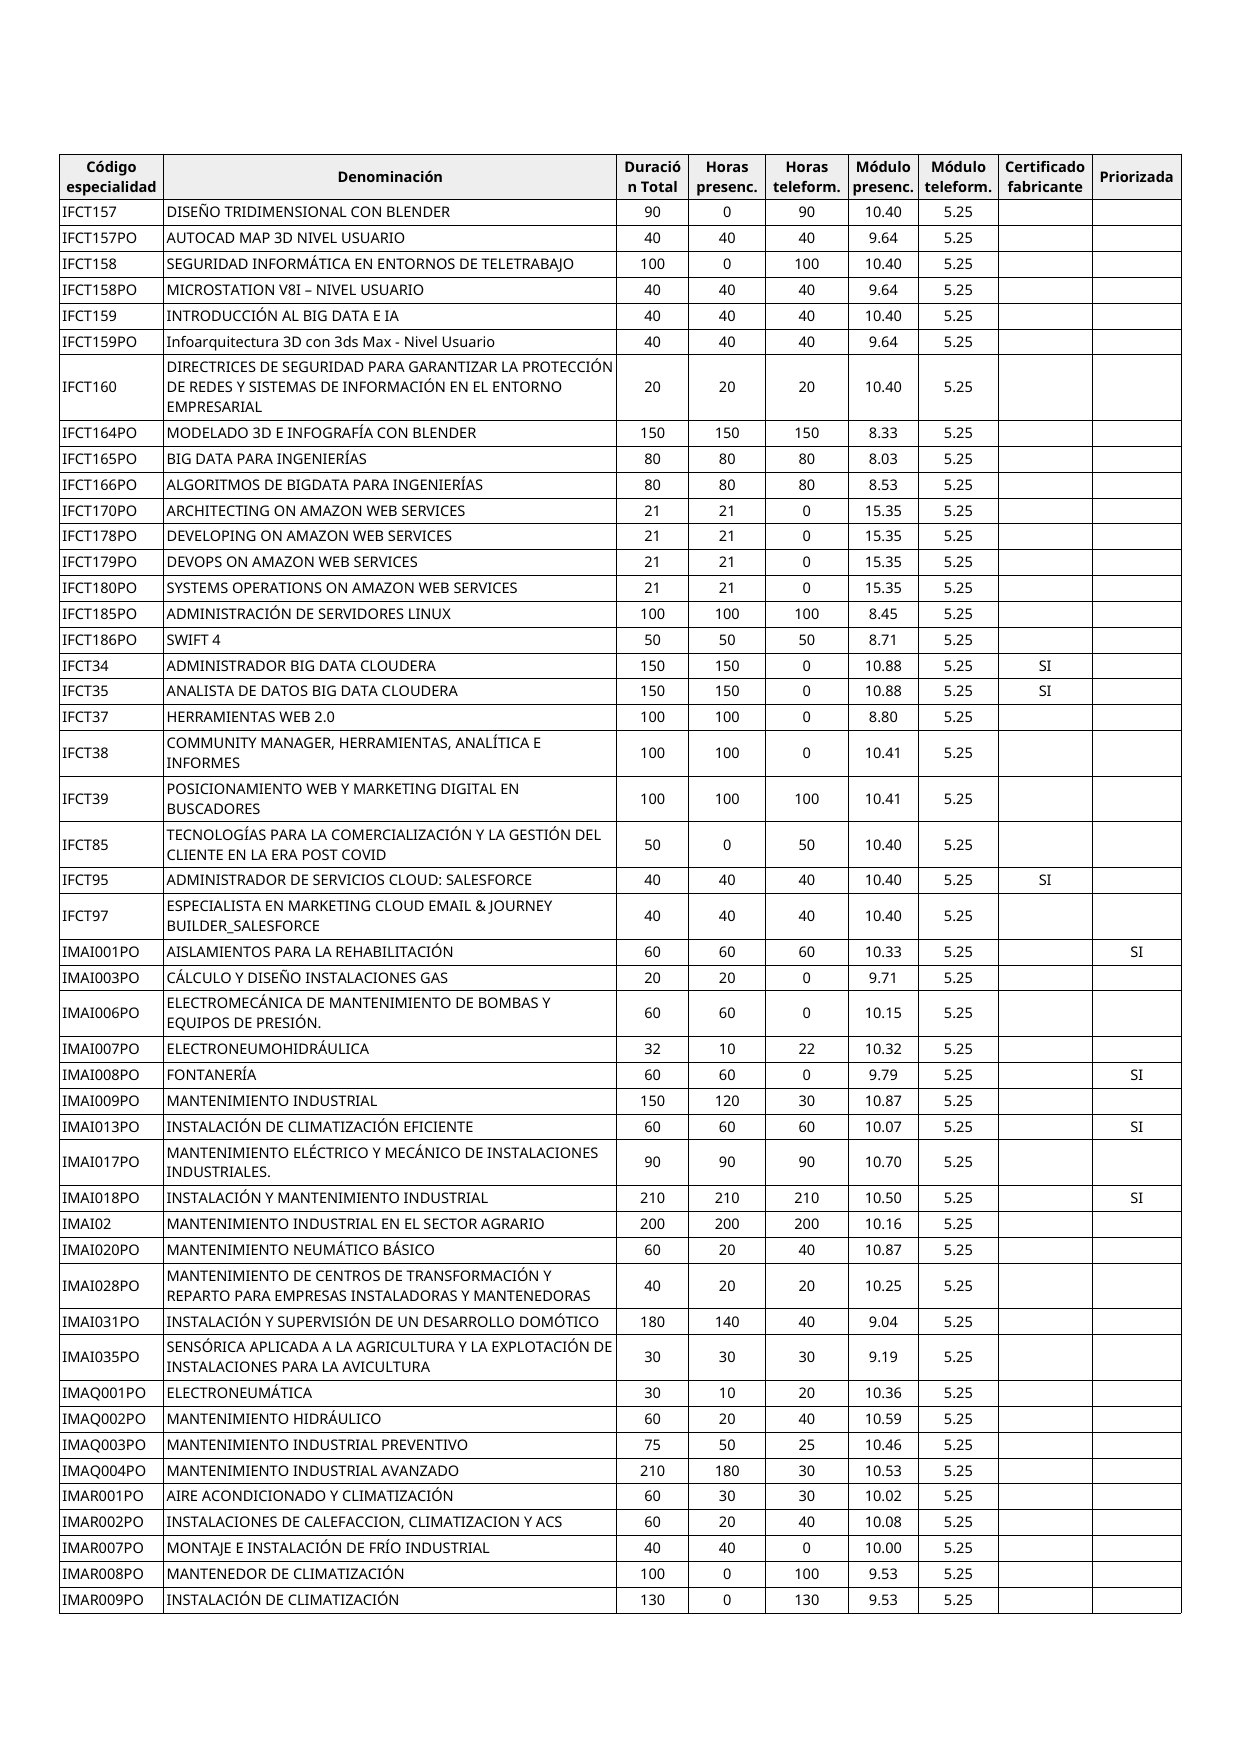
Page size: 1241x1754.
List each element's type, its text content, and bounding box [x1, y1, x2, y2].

table_cell 75 [617, 1433, 688, 1457]
table_cell 20 [766, 1264, 848, 1308]
table_cell 5,25 [919, 355, 998, 420]
table_cell 40 [689, 868, 765, 893]
table_cell IFCT180PO [60, 576, 163, 601]
table_cell 5,25 [919, 447, 998, 472]
table_cell 40 [689, 1536, 765, 1561]
table_cell 9,79 [849, 1063, 918, 1088]
table_cell IMAI008PO [60, 1063, 163, 1088]
table_cell [1093, 731, 1181, 776]
table_cell IMAI009PO [60, 1089, 163, 1113]
table_cell [999, 1238, 1092, 1263]
table_cell ALGORITMOS DE BIGDATA PARA INGENIERÍAS [164, 473, 616, 497]
table_cell 25 [766, 1433, 848, 1457]
table_cell IMAQ002PO [60, 1407, 163, 1432]
table_cell 0 [766, 654, 848, 678]
table_cell 0 [766, 991, 848, 1036]
table_cell [1093, 1484, 1181, 1509]
table_cell 80 [617, 447, 688, 472]
table_cell MANTENIMIENTO INDUSTRIAL PREVENTIVO [164, 1433, 616, 1457]
table_cell 130 [617, 1588, 688, 1612]
table_cell 40 [766, 304, 848, 328]
table_cell DEVOPS ON AMAZON WEB SERVICES [164, 550, 616, 575]
table_cell 20 [617, 355, 688, 420]
table_cell 10,40 [849, 822, 918, 867]
table_cell 60 [617, 991, 688, 1036]
table_cell 5,25 [919, 705, 998, 730]
table_cell 9,04 [849, 1309, 918, 1334]
table_cell 150 [689, 679, 765, 704]
table_cell HERRAMIENTAS WEB 2.0 [164, 705, 616, 730]
table_cell 5,25 [919, 252, 998, 277]
table_cell [999, 1588, 1092, 1612]
table_cell CÁLCULO Y DISEÑO INSTALACIONES GAS [164, 966, 616, 990]
table_cell ELECTROMECÁNICA DE MANTENIMIENTO DE BOMBAS Y EQUIPOS DE PRESIÓN. [164, 991, 616, 1036]
table_cell 10,02 [849, 1484, 918, 1509]
table_header Certificado fabricante [999, 155, 1092, 199]
table_cell [1093, 679, 1181, 704]
table_cell 210 [689, 1186, 765, 1211]
table_cell 40 [766, 894, 848, 939]
table_cell BIG DATA PARA INGENIERÍAS [164, 447, 616, 472]
table_cell 10,36 [849, 1381, 918, 1406]
table_cell SI [1093, 1186, 1181, 1211]
table_cell IFCT39 [60, 777, 163, 821]
table_cell [1093, 602, 1181, 627]
table_cell [999, 1562, 1092, 1587]
table_cell INSTALACIÓN Y MANTENIMIENTO INDUSTRIAL [164, 1186, 616, 1211]
table_cell 150 [689, 421, 765, 446]
table_cell [1093, 991, 1181, 1036]
table_cell [1093, 966, 1181, 990]
table_cell 9,19 [849, 1335, 918, 1380]
table_cell 5,25 [919, 1238, 998, 1263]
table_cell IFCT37 [60, 705, 163, 730]
table_cell [999, 1063, 1092, 1088]
table_cell [999, 777, 1092, 821]
table_cell IMAR001PO [60, 1484, 163, 1509]
table_cell IFCT165PO [60, 447, 163, 472]
table_cell 10,00 [849, 1536, 918, 1561]
table_cell 210 [617, 1459, 688, 1483]
table_cell [1093, 1407, 1181, 1432]
table_cell [1093, 1037, 1181, 1062]
table_cell [1093, 1140, 1181, 1185]
table_cell [1093, 1264, 1181, 1308]
table_cell 100 [617, 252, 688, 277]
table_cell [999, 473, 1092, 497]
table_cell 60 [617, 1063, 688, 1088]
table_cell 10 [689, 1381, 765, 1406]
table_cell 10,08 [849, 1510, 918, 1535]
table_cell POSICIONAMIENTO WEB Y MARKETING DIGITAL EN BUSCADORES [164, 777, 616, 821]
table_cell 20 [689, 1264, 765, 1308]
table_cell [1093, 447, 1181, 472]
table_cell 10,50 [849, 1186, 918, 1211]
table_cell 10,87 [849, 1089, 918, 1113]
table_cell 8,71 [849, 628, 918, 652]
table_cell 5,25 [919, 991, 998, 1036]
table_cell 50 [766, 822, 848, 867]
table_cell 5,25 [919, 1140, 998, 1185]
table_cell IFCT179PO [60, 550, 163, 575]
table_cell IFCT158 [60, 252, 163, 277]
table_cell 21 [689, 524, 765, 549]
table_cell 20 [689, 1238, 765, 1263]
table_cell 0 [766, 705, 848, 730]
table_cell MODELADO 3D E INFOGRAFÍA CON BLENDER [164, 421, 616, 446]
table_cell 0 [766, 679, 848, 704]
table_cell FONTANERÍA [164, 1063, 616, 1088]
table_cell 5,25 [919, 550, 998, 575]
table_cell 100 [766, 602, 848, 627]
table_cell 5,25 [919, 1089, 998, 1113]
table_header Priorizada [1093, 155, 1181, 199]
table_cell IFCT159 [60, 304, 163, 328]
table_cell [999, 1115, 1092, 1139]
table_cell ANALISTA DE DATOS BIG DATA CLOUDERA [164, 679, 616, 704]
table_cell 40 [617, 1536, 688, 1561]
table_cell 90 [617, 200, 688, 225]
table_cell [999, 330, 1092, 354]
table_cell 80 [766, 447, 848, 472]
table_cell 40 [766, 1510, 848, 1535]
table_cell [999, 304, 1092, 328]
table_cell 8,45 [849, 602, 918, 627]
table_cell 100 [689, 731, 765, 776]
table_cell 5,25 [919, 966, 998, 990]
table_cell 5,25 [919, 1536, 998, 1561]
table_cell [1093, 304, 1181, 328]
table_cell 50 [689, 628, 765, 652]
table_cell 5,25 [919, 1407, 998, 1432]
table_cell 100 [766, 777, 848, 821]
table_cell 40 [617, 330, 688, 354]
table_cell IMAI003PO [60, 966, 163, 990]
table_cell 60 [689, 1063, 765, 1088]
table_cell 21 [689, 499, 765, 523]
table_header Horas teleform. [766, 155, 848, 199]
table_cell 140 [689, 1309, 765, 1334]
table_cell IMAI007PO [60, 1037, 163, 1062]
table_cell 100 [617, 777, 688, 821]
table_cell AUTOCAD MAP 3D NIVEL USUARIO [164, 226, 616, 251]
table_cell [1093, 894, 1181, 939]
table_cell [999, 1459, 1092, 1483]
table_cell 5,25 [919, 602, 998, 627]
table_cell 5,25 [919, 1186, 998, 1211]
table_cell 150 [617, 1089, 688, 1113]
table_cell 100 [766, 1562, 848, 1587]
table_cell 0 [766, 524, 848, 549]
table_cell 5,25 [919, 1335, 998, 1380]
table_cell [999, 731, 1092, 776]
table_cell 40 [766, 226, 848, 251]
table_cell IMAR002PO [60, 1510, 163, 1535]
table_cell 5,25 [919, 473, 998, 497]
table_cell 5,25 [919, 278, 998, 303]
table_cell 20 [689, 1407, 765, 1432]
table_cell 10,33 [849, 940, 918, 964]
table_cell 150 [689, 654, 765, 678]
table_cell 10,41 [849, 731, 918, 776]
table_cell 10,53 [849, 1459, 918, 1483]
table_cell 150 [617, 654, 688, 678]
table_cell IFCT35 [60, 679, 163, 704]
table_cell 60 [617, 1484, 688, 1509]
table_cell 60 [617, 1407, 688, 1432]
table_cell [1093, 278, 1181, 303]
table_cell 8,53 [849, 473, 918, 497]
table_cell IFCT159PO [60, 330, 163, 354]
table_header Módulo presenc. [849, 155, 918, 199]
table_cell 30 [766, 1484, 848, 1509]
table_cell 0 [766, 576, 848, 601]
table_cell 9,64 [849, 330, 918, 354]
table_cell 60 [617, 1115, 688, 1139]
table_cell 60 [689, 1115, 765, 1139]
table_cell [1093, 1536, 1181, 1561]
table_cell 5,25 [919, 868, 998, 893]
table_cell 21 [617, 524, 688, 549]
table_cell 40 [689, 330, 765, 354]
table_cell IFCT158PO [60, 278, 163, 303]
table_cell 0 [689, 1562, 765, 1587]
table_cell 10,32 [849, 1037, 918, 1062]
table_cell [999, 447, 1092, 472]
table_cell 150 [766, 421, 848, 446]
table_cell 40 [766, 330, 848, 354]
table_cell IMAI028PO [60, 1264, 163, 1308]
table_cell [1093, 1335, 1181, 1380]
table_cell [999, 576, 1092, 601]
table_cell IMAQ004PO [60, 1459, 163, 1483]
table_cell [1093, 330, 1181, 354]
table_cell [1093, 1238, 1181, 1263]
table_cell IFCT157 [60, 200, 163, 225]
table_cell [999, 226, 1092, 251]
table_cell [999, 421, 1092, 446]
table_cell 0 [689, 200, 765, 225]
table_cell AIRE ACONDICIONADO Y CLIMATIZACIÓN [164, 1484, 616, 1509]
table_cell [999, 1433, 1092, 1457]
table_cell IFCT38 [60, 731, 163, 776]
table_cell 90 [617, 1140, 688, 1185]
table_cell 0 [766, 499, 848, 523]
table_cell SYSTEMS OPERATIONS ON AMAZON WEB SERVICES [164, 576, 616, 601]
table_cell 200 [689, 1212, 765, 1237]
table_cell 10 [689, 1037, 765, 1062]
table_cell TECNOLOGÍAS PARA LA COMERCIALIZACIÓN Y LA GESTIÓN DEL CLIENTE EN LA ERA POST COVID [164, 822, 616, 867]
table_cell 30 [689, 1335, 765, 1380]
table_cell 0 [766, 1063, 848, 1088]
table_cell IMAQ001PO [60, 1381, 163, 1406]
table_cell IMAI020PO [60, 1238, 163, 1263]
table_cell SI [999, 654, 1092, 678]
table_header Denominación [164, 155, 616, 199]
table_cell 40 [766, 1407, 848, 1432]
table_cell 40 [766, 1309, 848, 1334]
table_cell INSTALACIÓN DE CLIMATIZACIÓN EFICIENTE [164, 1115, 616, 1139]
table_cell 8,33 [849, 421, 918, 446]
table_cell 21 [617, 550, 688, 575]
table_cell 150 [617, 421, 688, 446]
table_cell [999, 628, 1092, 652]
table_cell 100 [689, 705, 765, 730]
table_cell 21 [689, 576, 765, 601]
table_cell IMAI018PO [60, 1186, 163, 1211]
table_cell 90 [766, 1140, 848, 1185]
table_cell [999, 822, 1092, 867]
table_cell [1093, 550, 1181, 575]
table_cell [1093, 1588, 1181, 1612]
table_cell [999, 252, 1092, 277]
table_header Duración Total [617, 155, 688, 199]
table_cell [1093, 355, 1181, 420]
table_cell IFCT164PO [60, 421, 163, 446]
table_cell [1093, 1510, 1181, 1535]
table_cell [1093, 473, 1181, 497]
table_cell 100 [617, 602, 688, 627]
table_cell 5,25 [919, 1264, 998, 1308]
table_cell 50 [617, 628, 688, 652]
table_cell 5,25 [919, 1510, 998, 1535]
table_cell IFCT170PO [60, 499, 163, 523]
table_cell 60 [617, 1238, 688, 1263]
table_cell 100 [617, 1562, 688, 1587]
table_cell 5,25 [919, 777, 998, 821]
table_cell 0 [689, 252, 765, 277]
table_cell [999, 940, 1092, 964]
table_cell IMAI02 [60, 1212, 163, 1237]
table_cell MICROSTATION V8I – NIVEL USUARIO [164, 278, 616, 303]
table_cell 10,88 [849, 679, 918, 704]
table_cell [1093, 1089, 1181, 1113]
table_cell 0 [766, 731, 848, 776]
table_cell 21 [689, 550, 765, 575]
table_cell 30 [766, 1089, 848, 1113]
table_cell IMAR008PO [60, 1562, 163, 1587]
table_cell 50 [617, 822, 688, 867]
table_cell 20 [617, 966, 688, 990]
table_cell IMAR007PO [60, 1536, 163, 1561]
table_cell [1093, 822, 1181, 867]
table_cell 40 [766, 1238, 848, 1263]
table_cell IFCT185PO [60, 602, 163, 627]
table_cell 21 [617, 499, 688, 523]
table_cell DISEÑO TRIDIMENSIONAL CON BLENDER [164, 200, 616, 225]
table_cell [999, 355, 1092, 420]
table_cell 9,64 [849, 226, 918, 251]
table_cell [1093, 226, 1181, 251]
table_cell 40 [617, 1264, 688, 1308]
table_cell 10,15 [849, 991, 918, 1036]
table_cell 15,35 [849, 550, 918, 575]
table_cell IMAI017PO [60, 1140, 163, 1185]
table_cell ADMINISTRADOR BIG DATA CLOUDERA [164, 654, 616, 678]
table_cell 10,70 [849, 1140, 918, 1185]
table_cell [999, 1089, 1092, 1113]
table_cell MANTENIMIENTO INDUSTRIAL [164, 1089, 616, 1113]
table_cell 120 [689, 1089, 765, 1113]
table_cell [999, 966, 1092, 990]
table_cell IFCT178PO [60, 524, 163, 549]
table_cell [1093, 252, 1181, 277]
table_cell MANTENIMIENTO ELÉCTRICO Y MECÁNICO DE INSTALACIONES INDUSTRIALES. [164, 1140, 616, 1185]
table_cell 0 [766, 1536, 848, 1561]
table_cell 180 [617, 1309, 688, 1334]
table_cell 100 [689, 777, 765, 821]
table_cell 5,25 [919, 822, 998, 867]
table_cell IFCT97 [60, 894, 163, 939]
table_cell [999, 1186, 1092, 1211]
table_cell 60 [617, 1510, 688, 1535]
table_cell SI [999, 868, 1092, 893]
table_cell 5,25 [919, 1562, 998, 1587]
table_header Código especialidad [60, 155, 163, 199]
table_cell MANTENIMIENTO NEUMÁTICO BÁSICO [164, 1238, 616, 1263]
table_cell MANTENIMIENTO HIDRÁULICO [164, 1407, 616, 1432]
table_cell 5,25 [919, 1588, 998, 1612]
table_cell 80 [689, 473, 765, 497]
table_cell 20 [766, 355, 848, 420]
table_cell [999, 278, 1092, 303]
table_cell 5,25 [919, 940, 998, 964]
table_cell 60 [617, 940, 688, 964]
table_cell 10,40 [849, 894, 918, 939]
table_cell 130 [766, 1588, 848, 1612]
table_cell MONTAJE E INSTALACIÓN DE FRÍO INDUSTRIAL [164, 1536, 616, 1561]
table_cell [1093, 628, 1181, 652]
table_cell [999, 1264, 1092, 1308]
table_cell 20 [689, 1510, 765, 1535]
table_cell [999, 1407, 1092, 1432]
table_cell 9,71 [849, 966, 918, 990]
table_cell IMAI031PO [60, 1309, 163, 1334]
table_cell MANTENEDOR DE CLIMATIZACIÓN [164, 1562, 616, 1587]
table_cell IMAQ003PO [60, 1433, 163, 1457]
table_cell 5,25 [919, 200, 998, 225]
table_cell [999, 1140, 1092, 1185]
table_cell IFCT166PO [60, 473, 163, 497]
table_cell [999, 499, 1092, 523]
table_cell 5,25 [919, 499, 998, 523]
table_cell 15,35 [849, 524, 918, 549]
table_cell 5,25 [919, 1115, 998, 1139]
table_cell [999, 1381, 1092, 1406]
table_cell SI [1093, 1063, 1181, 1088]
table_cell 20 [766, 1381, 848, 1406]
table_cell 9,53 [849, 1588, 918, 1612]
table_cell 150 [617, 679, 688, 704]
table_cell 0 [689, 822, 765, 867]
table_cell 80 [689, 447, 765, 472]
table_cell MANTENIMIENTO INDUSTRIAL AVANZADO [164, 1459, 616, 1483]
table_cell [999, 1335, 1092, 1380]
table_cell [1093, 1212, 1181, 1237]
table_cell 10,25 [849, 1264, 918, 1308]
table_cell INSTALACIÓN DE CLIMATIZACIÓN [164, 1588, 616, 1612]
table_cell SI [999, 679, 1092, 704]
table_cell 5,25 [919, 1433, 998, 1457]
table_cell Infoarquitectura 3D con 3ds Max - Nivel Usuario [164, 330, 616, 354]
table_cell 5,25 [919, 576, 998, 601]
table_cell 40 [617, 278, 688, 303]
table_cell [1093, 777, 1181, 821]
table_cell 0 [766, 550, 848, 575]
table_cell 40 [617, 226, 688, 251]
table_cell 100 [689, 602, 765, 627]
table_cell DIRECTRICES DE SEGURIDAD PARA GARANTIZAR LA PROTECCIÓN DE REDES Y SISTEMAS DE INFORMACIÓN EN EL ENTORNO EMPRESARIAL [164, 355, 616, 420]
table_cell 10,40 [849, 252, 918, 277]
table_cell 50 [766, 628, 848, 652]
table_cell 10,40 [849, 200, 918, 225]
table_cell [999, 602, 1092, 627]
table_cell SWIFT 4 [164, 628, 616, 652]
table_cell 5,25 [919, 1381, 998, 1406]
table_header Horas presenc. [689, 155, 765, 199]
table_cell COMMUNITY MANAGER, HERRAMIENTAS, ANALÍTICA E INFORMES [164, 731, 616, 776]
table_cell IFCT34 [60, 654, 163, 678]
table_cell IFCT95 [60, 868, 163, 893]
table_cell IMAI013PO [60, 1115, 163, 1139]
table_cell [1093, 421, 1181, 446]
table_cell 5,25 [919, 1309, 998, 1334]
table_cell 40 [689, 226, 765, 251]
table_cell [999, 991, 1092, 1036]
table_cell 5,25 [919, 1484, 998, 1509]
table_cell ADMINISTRADOR DE SERVICIOS CLOUD: SALESFORCE [164, 868, 616, 893]
table_cell 10,40 [849, 868, 918, 893]
table_cell 40 [766, 278, 848, 303]
table_cell [1093, 524, 1181, 549]
table_cell [999, 1536, 1092, 1561]
table_cell [999, 1309, 1092, 1334]
table_cell 50 [689, 1433, 765, 1457]
table_cell 9,64 [849, 278, 918, 303]
table_cell 5,25 [919, 1037, 998, 1062]
table_cell [999, 705, 1092, 730]
table_cell 5,25 [919, 524, 998, 549]
table_cell 5,25 [919, 330, 998, 354]
table_cell 200 [766, 1212, 848, 1237]
table_cell 10,41 [849, 777, 918, 821]
table_cell 210 [766, 1186, 848, 1211]
table_cell IMAI006PO [60, 991, 163, 1036]
table_cell 100 [617, 705, 688, 730]
table_cell 20 [689, 355, 765, 420]
table_cell 10,59 [849, 1407, 918, 1432]
table_cell 10,07 [849, 1115, 918, 1139]
table_cell 80 [617, 473, 688, 497]
table_cell INTRODUCCIÓN AL BIG DATA E IA [164, 304, 616, 328]
table_cell 0 [766, 966, 848, 990]
table_cell 100 [766, 252, 848, 277]
table_cell 60 [689, 940, 765, 964]
table_cell [1093, 1433, 1181, 1457]
table_cell 30 [617, 1381, 688, 1406]
table_cell 5,25 [919, 628, 998, 652]
table_cell 60 [766, 940, 848, 964]
table_cell 210 [617, 1186, 688, 1211]
table_cell IFCT157PO [60, 226, 163, 251]
table_cell [1093, 576, 1181, 601]
table_cell [999, 1484, 1092, 1509]
table_cell 40 [617, 868, 688, 893]
table_cell 30 [766, 1459, 848, 1483]
table_cell INSTALACIONES DE CALEFACCION, CLIMATIZACION Y ACS [164, 1510, 616, 1535]
table_cell SENSÓRICA APLICADA A LA AGRICULTURA Y LA EXPLOTACIÓN DE INSTALACIONES PARA LA AVICULTURA [164, 1335, 616, 1380]
table_cell [999, 1037, 1092, 1062]
table_cell ADMINISTRACIÓN DE SERVIDORES LINUX [164, 602, 616, 627]
table_cell 10,88 [849, 654, 918, 678]
table_cell DEVELOPING ON AMAZON WEB SERVICES [164, 524, 616, 549]
table_cell 10,16 [849, 1212, 918, 1237]
table_cell 8,03 [849, 447, 918, 472]
table_cell 5,25 [919, 421, 998, 446]
table_cell [1093, 1459, 1181, 1483]
table_cell IMAI035PO [60, 1335, 163, 1380]
table_cell [999, 894, 1092, 939]
table_cell SI [1093, 1115, 1181, 1139]
table_cell 30 [617, 1335, 688, 1380]
table_cell [999, 1510, 1092, 1535]
table_cell 5,25 [919, 304, 998, 328]
table_cell 5,25 [919, 654, 998, 678]
table_cell 40 [617, 304, 688, 328]
table_cell [999, 200, 1092, 225]
table_cell 100 [617, 731, 688, 776]
table_cell IFCT186PO [60, 628, 163, 652]
table_cell [1093, 654, 1181, 678]
table_cell 40 [689, 278, 765, 303]
table_cell ARCHITECTING ON AMAZON WEB SERVICES [164, 499, 616, 523]
table_cell [1093, 200, 1181, 225]
table_cell [1093, 705, 1181, 730]
table_cell [999, 524, 1092, 549]
table_cell 60 [689, 991, 765, 1036]
table_cell IFCT160 [60, 355, 163, 420]
table_cell 5,25 [919, 1459, 998, 1483]
table_cell 9,53 [849, 1562, 918, 1587]
table_cell ELECTRONEUMÁTICA [164, 1381, 616, 1406]
table_cell 200 [617, 1212, 688, 1237]
table_cell 5,25 [919, 1212, 998, 1237]
table_cell 40 [766, 868, 848, 893]
table_cell 20 [689, 966, 765, 990]
table_cell [1093, 499, 1181, 523]
table_cell 0 [689, 1588, 765, 1612]
table_cell [1093, 1562, 1181, 1587]
table_cell 90 [766, 200, 848, 225]
table_cell SI [1093, 940, 1181, 964]
table_cell SEGURIDAD INFORMÁTICA EN ENTORNOS DE TELETRABAJO [164, 252, 616, 277]
table_cell [999, 550, 1092, 575]
table_cell 10,40 [849, 355, 918, 420]
table_cell IMAR009PO [60, 1588, 163, 1612]
table_cell ESPECIALISTA EN MARKETING CLOUD EMAIL & JOURNEY BUILDER_SALESFORCE [164, 894, 616, 939]
table_cell AISLAMIENTOS PARA LA REHABILITACIÓN [164, 940, 616, 964]
table_cell 15,35 [849, 576, 918, 601]
table_cell 21 [617, 576, 688, 601]
table_cell 15,35 [849, 499, 918, 523]
table_cell 30 [689, 1484, 765, 1509]
table_cell 5,25 [919, 894, 998, 939]
table_cell 40 [617, 894, 688, 939]
table_cell MANTENIMIENTO INDUSTRIAL EN EL SECTOR AGRARIO [164, 1212, 616, 1237]
table_cell 10,40 [849, 304, 918, 328]
table_cell [1093, 1309, 1181, 1334]
table_cell [999, 1212, 1092, 1237]
table_cell 5,25 [919, 731, 998, 776]
table_cell [1093, 868, 1181, 893]
table_cell 5,25 [919, 1063, 998, 1088]
table_cell 40 [689, 894, 765, 939]
table_cell 80 [766, 473, 848, 497]
table_cell 60 [766, 1115, 848, 1139]
table_cell 180 [689, 1459, 765, 1483]
table_cell 8,80 [849, 705, 918, 730]
table_cell IFCT85 [60, 822, 163, 867]
table_cell 5,25 [919, 679, 998, 704]
table_cell MANTENIMIENTO DE CENTROS DE TRANSFORMACIÓN Y REPARTO PARA EMPRESAS INSTALADORAS Y MANTENEDORAS [164, 1264, 616, 1308]
table_cell 30 [766, 1335, 848, 1380]
table_cell IMAI001PO [60, 940, 163, 964]
table_cell 40 [689, 304, 765, 328]
table_cell INSTALACIÓN Y SUPERVISIÓN DE UN DESARROLLO DOMÓTICO [164, 1309, 616, 1334]
table_header Módulo teleform. [919, 155, 998, 199]
table_cell 10,46 [849, 1433, 918, 1457]
table_cell 32 [617, 1037, 688, 1062]
table_cell 90 [689, 1140, 765, 1185]
table_cell 5,25 [919, 226, 998, 251]
table_cell [1093, 1381, 1181, 1406]
table_cell ELECTRONEUMOHIDRÁULICA [164, 1037, 616, 1062]
table_cell 22 [766, 1037, 848, 1062]
table_cell 10,87 [849, 1238, 918, 1263]
